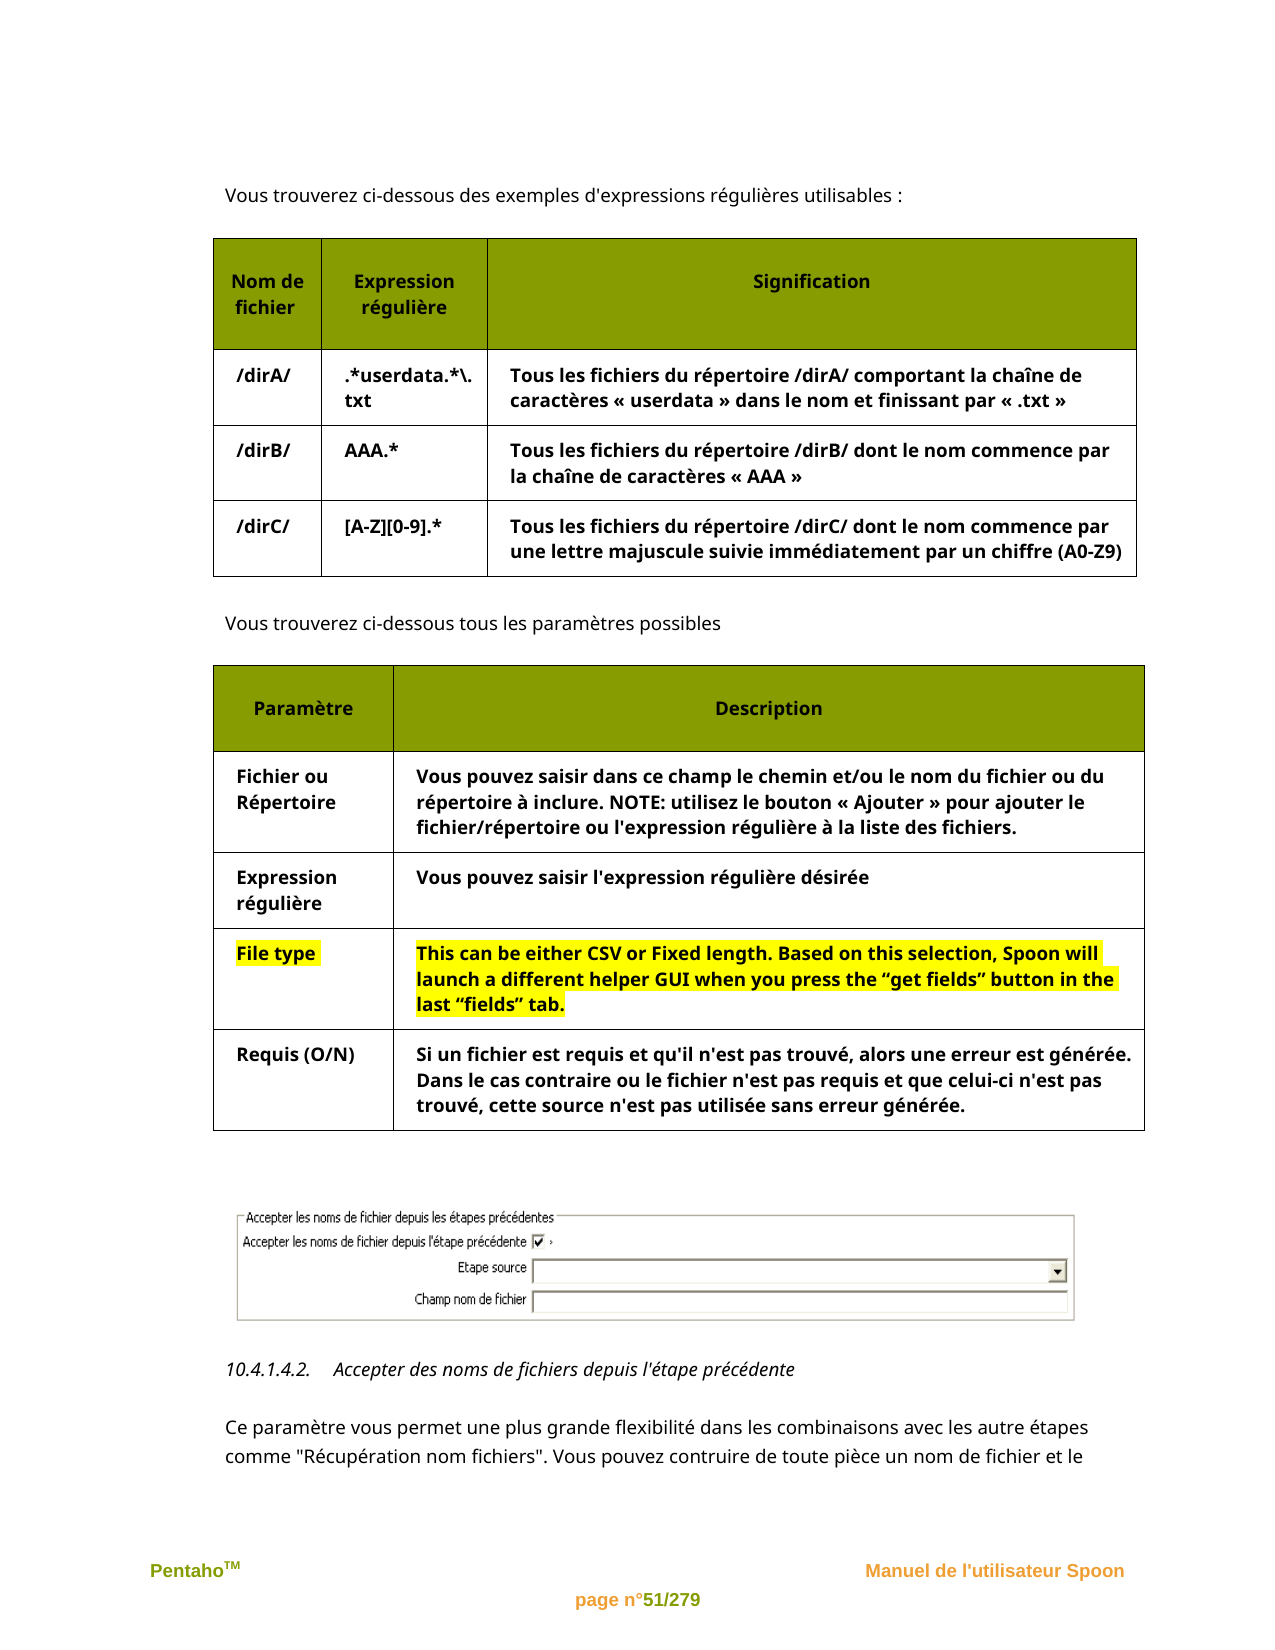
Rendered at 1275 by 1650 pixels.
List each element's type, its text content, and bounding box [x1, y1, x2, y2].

table_header Signification [488, 239, 1136, 349]
table_cell Si un fichier est requis et qu'il n'est pas trouvé, alors une erreur est générée. Dans le cas contraire ou le fichier n'est pas requis et que celui-ci n'est pas trouvé, cette source n'est pas utilisée sans erreur générée. [394, 1030, 1144, 1130]
table_cell Tous les fichiers du répertoire /dirB/ dont le nom commence par la chaîne de caractères « AAA » [488, 426, 1136, 500]
picture [226, 1206, 1079, 1322]
table_cell Vous pouvez saisir l'expression régulière désirée [394, 853, 1144, 927]
table_header Expression régulière [322, 239, 487, 349]
table_cell File type [214, 929, 393, 1029]
table_cell Tous les fichiers du répertoire /dirA/ comportant la chaîne de caractères « userdata » dans le nom et finissant par « .txt » [488, 350, 1136, 425]
table_cell Expression régulière [214, 853, 393, 927]
table_cell [A-Z][0-9].* [322, 501, 487, 576]
subtitle Accepter des noms de fichiers depuis l'étape précédente [225, 1156, 1125, 1382]
table_cell /dirC/ [214, 501, 321, 576]
table_cell /dirA/ [214, 350, 321, 425]
text Vous trouverez ci-dessous des exemples d'expressions régulières utilisables : [225, 179, 1125, 209]
text Ce paramètre vous permet une plus grande flexibilité dans les combinaisons avec les autre étapes comme "Récupération nom fichiers". Vous pouvez contruire de toute pièce un nom de fichier et le [225, 1411, 1125, 1469]
text Vous trouverez ci-dessous tous les paramètres possibles [225, 607, 1125, 636]
table_cell Fichier ou Répertoire [214, 752, 393, 852]
table_cell Requis (O/N) [214, 1030, 393, 1130]
table_cell /dirB/ [214, 426, 321, 500]
table_header Nom de fichier [214, 239, 321, 349]
table_cell This can be either CSV or Fixed length. Based on this selection, Spoon will launch a different helper GUI when you press the “get fields” button in the last “fields” tab. [394, 929, 1144, 1029]
table_cell .*userdata.*\.txt [322, 350, 487, 425]
table_header Description [394, 666, 1144, 751]
table_cell Vous pouvez saisir dans ce champ le chemin et/ou le nom du fichier ou du répertoire à inclure. NOTE: utilisez le bouton « Ajouter » pour ajouter le fichier/répertoire ou l'expression régulière à la liste des fichiers. [394, 752, 1144, 852]
table_cell Tous les fichiers du répertoire /dirC/ dont le nom commence par une lettre majuscule suivie immédiatement par un chiffre (A0-Z9) [488, 501, 1136, 576]
table_cell AAA.* [322, 426, 487, 500]
table_header Paramètre [214, 666, 393, 751]
